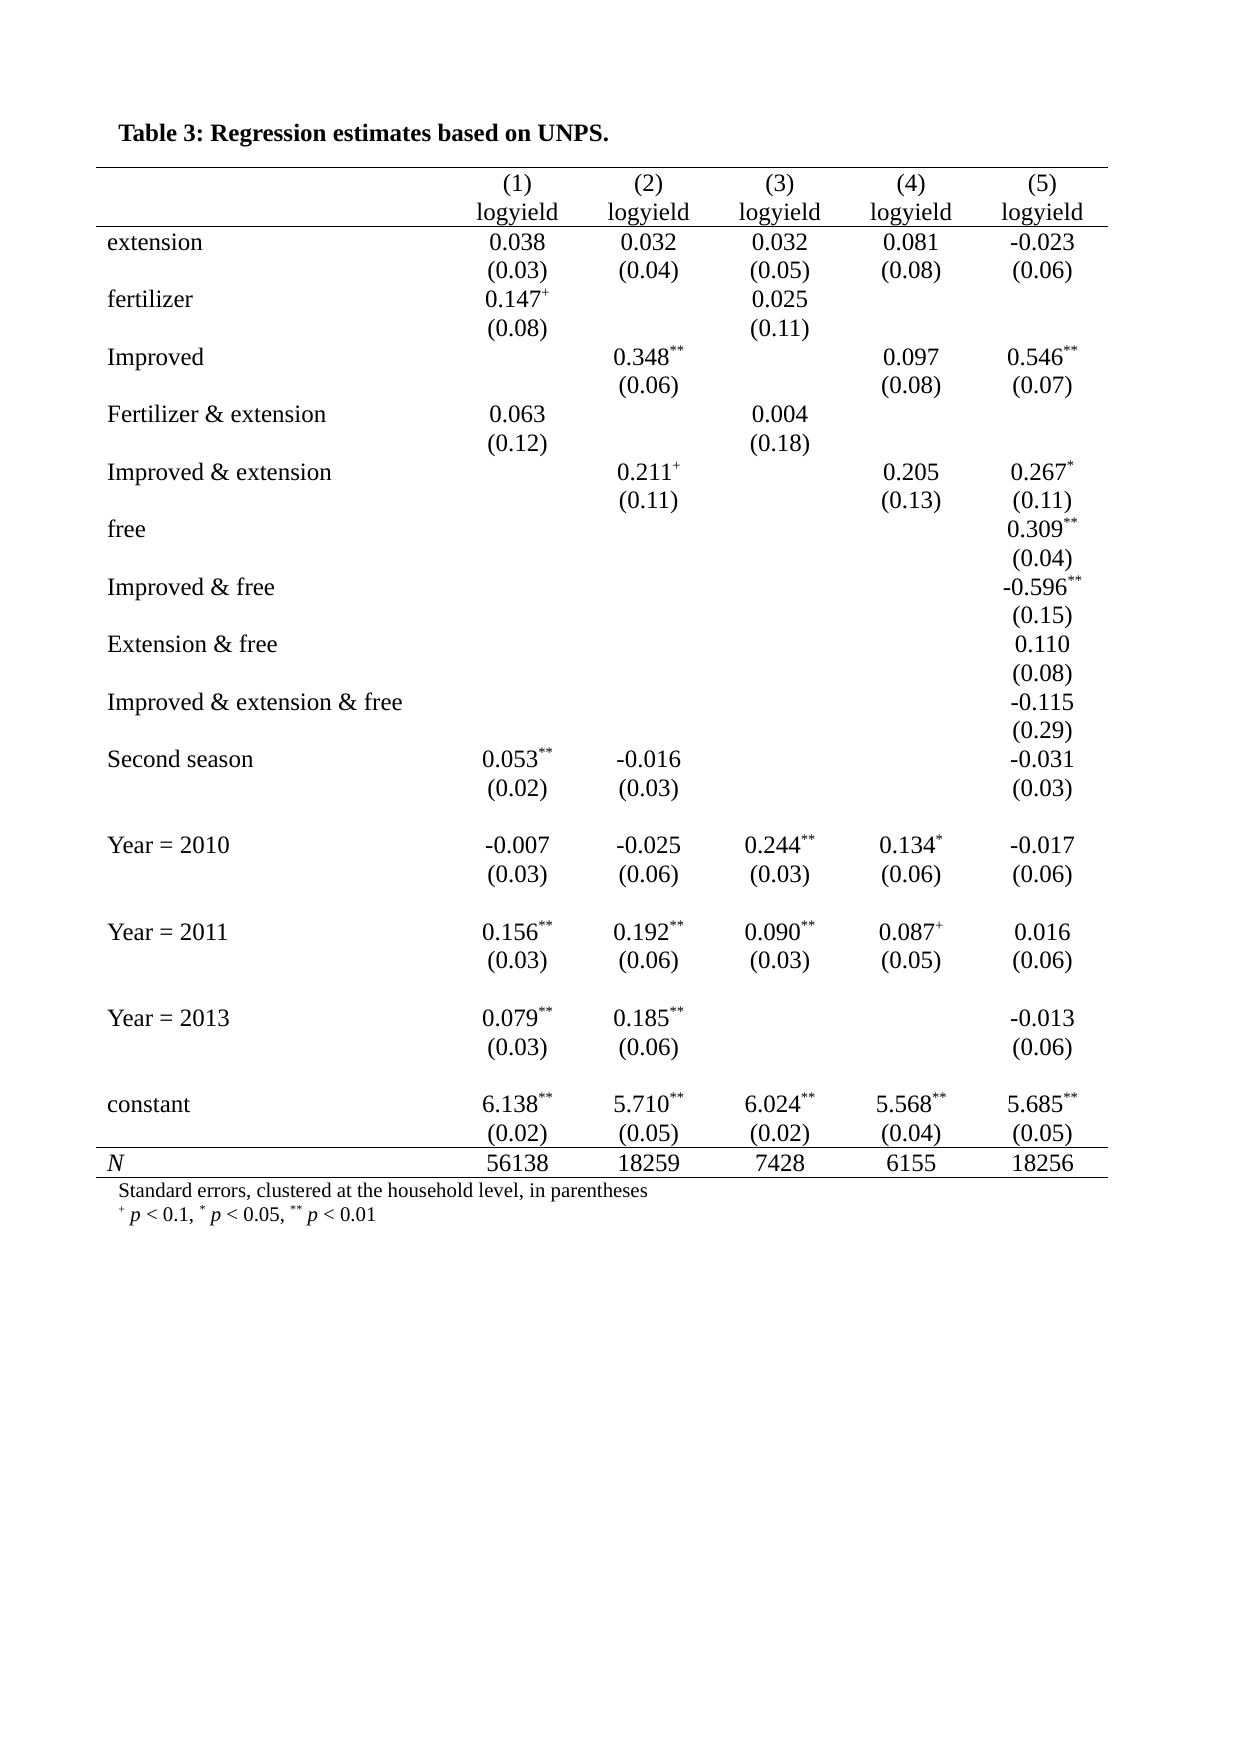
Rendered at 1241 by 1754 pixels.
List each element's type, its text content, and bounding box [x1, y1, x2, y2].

table_cell 0.053** [452, 744, 583, 773]
table_cell [96, 802, 452, 831]
table_cell [452, 543, 583, 572]
table_cell [583, 974, 714, 1003]
table_cell (0.06) [845, 859, 977, 888]
table_cell extension [96, 227, 452, 256]
table_cell Improved & extension [96, 457, 452, 486]
table_cell logyield [714, 197, 845, 226]
table_cell [977, 1061, 1108, 1089]
table_cell (0.05) [977, 1118, 1108, 1147]
table_cell [96, 1061, 452, 1089]
table_cell [714, 744, 845, 773]
text Table 3: Regression estimates based on UNPS. [118, 118, 1122, 147]
table_cell [452, 629, 583, 658]
table_cell [714, 1061, 845, 1089]
table_cell [714, 658, 845, 687]
table_cell [714, 601, 845, 629]
table_cell [845, 773, 977, 802]
table_cell 5.685** [977, 1089, 1108, 1118]
table_cell [714, 716, 845, 744]
table_cell [977, 974, 1108, 1003]
table_cell (0.06) [583, 371, 714, 399]
table_cell (0.18) [714, 428, 845, 457]
table_cell [977, 313, 1108, 342]
table_cell (0.03) [452, 1032, 583, 1061]
table_cell [583, 716, 714, 744]
table_cell 0.090** [714, 917, 845, 946]
table_cell [583, 629, 714, 658]
table_cell [583, 543, 714, 572]
table_cell Extension & free [96, 629, 452, 658]
table_cell [452, 888, 583, 917]
table_cell [583, 658, 714, 687]
table_cell [96, 773, 452, 802]
table_cell constant [96, 1089, 452, 1118]
table_header (1) [452, 168, 583, 197]
table_cell 0.032 [714, 227, 845, 256]
table_cell 6155 [845, 1148, 977, 1177]
table_cell [845, 1032, 977, 1061]
table_cell Improved & free [96, 572, 452, 601]
table_cell -0.115 [977, 687, 1108, 716]
table_cell [977, 428, 1108, 457]
table_cell Improved & extension & free [96, 687, 452, 716]
table_cell [583, 802, 714, 831]
table_cell [714, 1003, 845, 1032]
table_cell Year = 2013 [96, 1003, 452, 1032]
table_cell -0.007 [452, 831, 583, 859]
table_header (5) [977, 168, 1108, 197]
table_cell 0.110 [977, 629, 1108, 658]
table_cell [845, 658, 977, 687]
table_cell -0.013 [977, 1003, 1108, 1032]
table_cell [845, 514, 977, 543]
table_cell (0.06) [977, 859, 1108, 888]
table_cell (0.03) [452, 859, 583, 888]
table_cell 0.348** [583, 342, 714, 371]
table_cell (0.03) [714, 859, 845, 888]
table_cell [714, 773, 845, 802]
table_cell free [96, 514, 452, 543]
table_cell 0.038 [452, 227, 583, 256]
table_cell [96, 1032, 452, 1061]
table_cell [714, 371, 845, 399]
table_cell [845, 629, 977, 658]
table_cell [845, 744, 977, 773]
table_cell 0.087+ [845, 917, 977, 946]
table_cell [583, 1061, 714, 1089]
table_cell Second season [96, 744, 452, 773]
table_cell 0.546** [977, 342, 1108, 371]
table_cell (0.03) [452, 256, 583, 284]
table_cell (0.06) [977, 1032, 1108, 1061]
table_cell 0.185** [583, 1003, 714, 1032]
table_cell 0.156** [452, 917, 583, 946]
table_cell [977, 399, 1108, 428]
table_header [96, 168, 452, 197]
table_cell [583, 572, 714, 601]
table_cell [583, 687, 714, 716]
table_cell 0.079** [452, 1003, 583, 1032]
table_cell -0.017 [977, 831, 1108, 859]
table_cell [714, 802, 845, 831]
table_cell [96, 428, 452, 457]
table_cell 5.568** [845, 1089, 977, 1118]
table_cell 0.081 [845, 227, 977, 256]
table_cell [845, 802, 977, 831]
table_cell [96, 486, 452, 514]
table_cell [845, 974, 977, 1003]
table_cell [96, 974, 452, 1003]
table_cell [96, 256, 452, 284]
table_cell [452, 687, 583, 716]
table_cell 0.004 [714, 399, 845, 428]
table_cell (0.06) [977, 256, 1108, 284]
table_cell 0.134* [845, 831, 977, 859]
table_cell [583, 284, 714, 313]
text + p < 0.1, * p < 0.05, ** p < 0.01 [118, 1202, 1122, 1226]
table_cell 0.244** [714, 831, 845, 859]
table_cell [977, 802, 1108, 831]
table_cell [452, 802, 583, 831]
table_cell -0.025 [583, 831, 714, 859]
table_cell 0.192** [583, 917, 714, 946]
table_cell [977, 284, 1108, 313]
table_cell (0.05) [583, 1118, 714, 1147]
table_cell [714, 543, 845, 572]
table_cell [583, 399, 714, 428]
table_cell (0.12) [452, 428, 583, 457]
table_cell 0.267* [977, 457, 1108, 486]
table_cell [452, 514, 583, 543]
table_cell [845, 284, 977, 313]
table_cell (0.04) [845, 1118, 977, 1147]
table_cell 0.097 [845, 342, 977, 371]
table_cell 7428 [714, 1148, 845, 1177]
table_cell [583, 888, 714, 917]
table_cell (0.11) [583, 486, 714, 514]
table_cell [452, 601, 583, 629]
table_cell 56138 [452, 1148, 583, 1177]
table_cell [452, 486, 583, 514]
table_cell (0.07) [977, 371, 1108, 399]
table_cell (0.13) [845, 486, 977, 514]
table_cell (0.15) [977, 601, 1108, 629]
table_cell [96, 313, 452, 342]
table_cell 18259 [583, 1148, 714, 1177]
table_cell [452, 658, 583, 687]
table_cell [583, 514, 714, 543]
table_cell Year = 2010 [96, 831, 452, 859]
table_cell [845, 428, 977, 457]
table_cell logyield [845, 197, 977, 226]
table_cell Year = 2011 [96, 917, 452, 946]
table_cell (0.03) [452, 946, 583, 974]
table_cell [714, 457, 845, 486]
table_cell -0.023 [977, 227, 1108, 256]
table_cell [714, 629, 845, 658]
table_cell [96, 946, 452, 974]
table_cell (0.29) [977, 716, 1108, 744]
table_cell (0.02) [452, 773, 583, 802]
table_cell [583, 428, 714, 457]
table_cell [452, 457, 583, 486]
table_cell [96, 716, 452, 744]
table_cell 0.032 [583, 227, 714, 256]
table_cell [845, 601, 977, 629]
table_cell 0.205 [845, 457, 977, 486]
table_cell [845, 313, 977, 342]
table_cell [452, 572, 583, 601]
table_cell [96, 658, 452, 687]
table_cell (0.11) [714, 313, 845, 342]
table_cell [452, 716, 583, 744]
table_cell (0.04) [583, 256, 714, 284]
table_cell [714, 687, 845, 716]
table_cell logyield [452, 197, 583, 226]
table_cell Improved [96, 342, 452, 371]
table_cell [845, 399, 977, 428]
table_cell [96, 1118, 452, 1147]
table_cell 0.147+ [452, 284, 583, 313]
table_cell 0.309** [977, 514, 1108, 543]
table_cell [977, 888, 1108, 917]
table_cell [96, 371, 452, 399]
table_cell [845, 1061, 977, 1089]
table_cell [452, 1061, 583, 1089]
table_cell [714, 974, 845, 1003]
table_cell [845, 572, 977, 601]
table_cell [714, 342, 845, 371]
table_cell (0.06) [583, 946, 714, 974]
table_cell 0.016 [977, 917, 1108, 946]
table_cell [845, 1003, 977, 1032]
table_cell (0.05) [845, 946, 977, 974]
table_header (3) [714, 168, 845, 197]
table_cell 18256 [977, 1148, 1108, 1177]
table_header (4) [845, 168, 977, 197]
table_cell [714, 514, 845, 543]
table_cell logyield [977, 197, 1108, 226]
table_cell -0.031 [977, 744, 1108, 773]
table_cell (0.02) [714, 1118, 845, 1147]
table_cell (0.06) [583, 859, 714, 888]
table_cell [845, 716, 977, 744]
table_cell logyield [583, 197, 714, 226]
table_cell (0.03) [583, 773, 714, 802]
table_cell (0.08) [845, 371, 977, 399]
table_cell [714, 888, 845, 917]
table_cell [96, 601, 452, 629]
table_cell 6.024** [714, 1089, 845, 1118]
text Standard errors, clustered at the household level, in parentheses [118, 1178, 1122, 1202]
table_cell 0.025 [714, 284, 845, 313]
table_cell 6.138** [452, 1089, 583, 1118]
table_cell [452, 342, 583, 371]
table_cell [96, 859, 452, 888]
table_cell Fertilizer & extension [96, 399, 452, 428]
table_cell [583, 601, 714, 629]
table_cell (0.08) [845, 256, 977, 284]
table_cell (0.08) [977, 658, 1108, 687]
table_cell (0.05) [714, 256, 845, 284]
table_cell 5.710** [583, 1089, 714, 1118]
table_cell 0.211+ [583, 457, 714, 486]
table_cell [452, 974, 583, 1003]
table_cell [714, 1032, 845, 1061]
table_cell 0.063 [452, 399, 583, 428]
table_cell N [96, 1148, 452, 1177]
table_cell (0.11) [977, 486, 1108, 514]
table_cell [96, 543, 452, 572]
table_cell [714, 486, 845, 514]
table_cell fertilizer [96, 284, 452, 313]
table_cell (0.06) [583, 1032, 714, 1061]
table_cell (0.02) [452, 1118, 583, 1147]
table_cell -0.596** [977, 572, 1108, 601]
table_cell [96, 197, 452, 226]
table_header (2) [583, 168, 714, 197]
table_cell [845, 888, 977, 917]
table_cell [714, 572, 845, 601]
table_cell (0.03) [977, 773, 1108, 802]
table_cell -0.016 [583, 744, 714, 773]
table_cell (0.08) [452, 313, 583, 342]
table_cell [96, 888, 452, 917]
table_cell [583, 313, 714, 342]
table_cell [845, 687, 977, 716]
table_cell (0.04) [977, 543, 1108, 572]
table_cell [452, 371, 583, 399]
table_cell [845, 543, 977, 572]
table_cell (0.06) [977, 946, 1108, 974]
table_cell (0.03) [714, 946, 845, 974]
